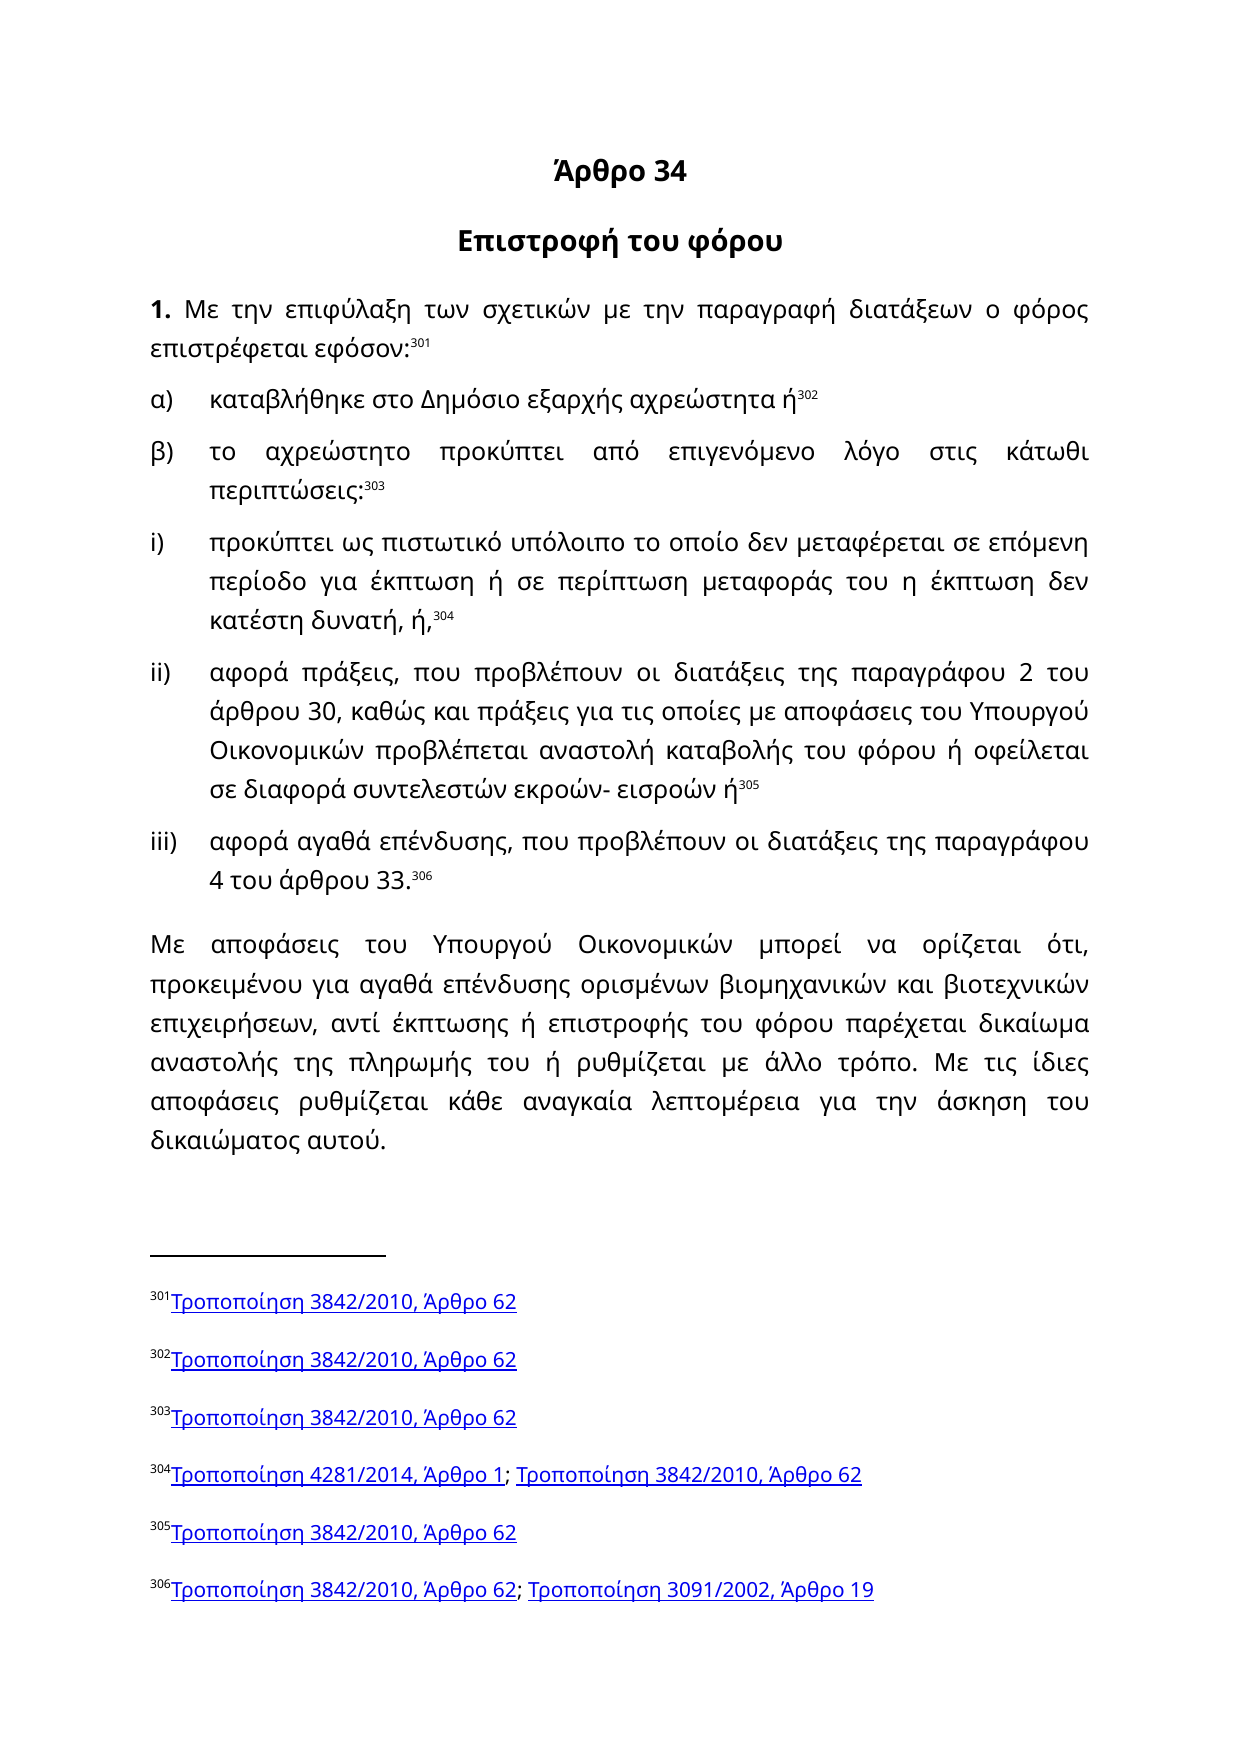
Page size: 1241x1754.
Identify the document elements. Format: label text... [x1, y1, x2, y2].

list α) καταβλήθηκε στο Δημόσιο εξαρχής αχρεώστητα ή [150, 382, 1090, 416]
subtitle Άρθρο 34 [150, 150, 1090, 190]
subtitle Επιστροφή του φόρου [150, 221, 1090, 260]
text Τροποποίηση 3842/2010, Άρθρο 62 [150, 1518, 1090, 1546]
text Τροποποίηση 4281/2014, Άρθρο 1; Τροποποίηση 3842/2010, Άρθρο 62 [150, 1460, 1090, 1489]
text Τροποποίηση 3842/2010, Άρθρο 62 [150, 1403, 1090, 1431]
text Τροποποίηση 3842/2010, Άρθρο 62; Τροποποίηση 3091/2002, Άρθρο 19 [150, 1576, 1090, 1604]
list ii) αφορά πράξεις, που προβλέπουν οι διατάξεις της παραγράφου 2 του άρθρου 30, καθώς και πράξεις για τις οποίες με αποφάσεις του Υπουργού Οικονομικών προβλέπεται αναστολή καταβολής του φόρου ή οφείλεται σε διαφορά συντελεστών εκροών- εισροών ή [150, 654, 1090, 806]
list β) το αχρεώστητο προκύπτει από επιγενόμενο λόγο στις κάτωθι περιπτώσεις: [150, 434, 1090, 507]
list iii) αφορά αγαθά επένδυσης, που προβλέπουν οι διατάξεις της παραγράφου 4 του άρθρου 33. [150, 824, 1090, 897]
text 1. Με την επιφύλαξη των σχετικών με την παραγραφή διατάξεων ο φόρος επιστρέφεται εφόσον: [150, 291, 1090, 364]
text Τροποποίηση 3842/2010, Άρθρο 62 [150, 1287, 1090, 1316]
list i) προκύπτει ως πιστωτικό υπόλοιπο το οποίο δεν μεταφέρεται σε επόμενη περίοδο για έκπτωση ή σε περίπτωση μεταφοράς του η έκπτωση δεν κατέστη δυνατή, ή, [150, 524, 1090, 637]
text Με αποφάσεις του Υπουργού Οικονομικών μπορεί να ορίζεται ότι, προκειμένου για αγαθά επένδυσης ορισμένων βιομηχανικών και βιοτεχνικών επιχειρήσεων, αντί έκπτωσης ή επιστροφής του φόρου παρέχεται δικαίωμα αναστολής της πληρωμής του ή ρυθμίζεται με άλλο τρόπο. Με τις ίδιες αποφάσεις ρυθμίζεται κάθε αναγκαία λεπτομέρεια για την άσκηση του δικαιώματος αυτού. [150, 927, 1090, 1157]
text Τροποποίηση 3842/2010, Άρθρο 62 [150, 1345, 1090, 1373]
